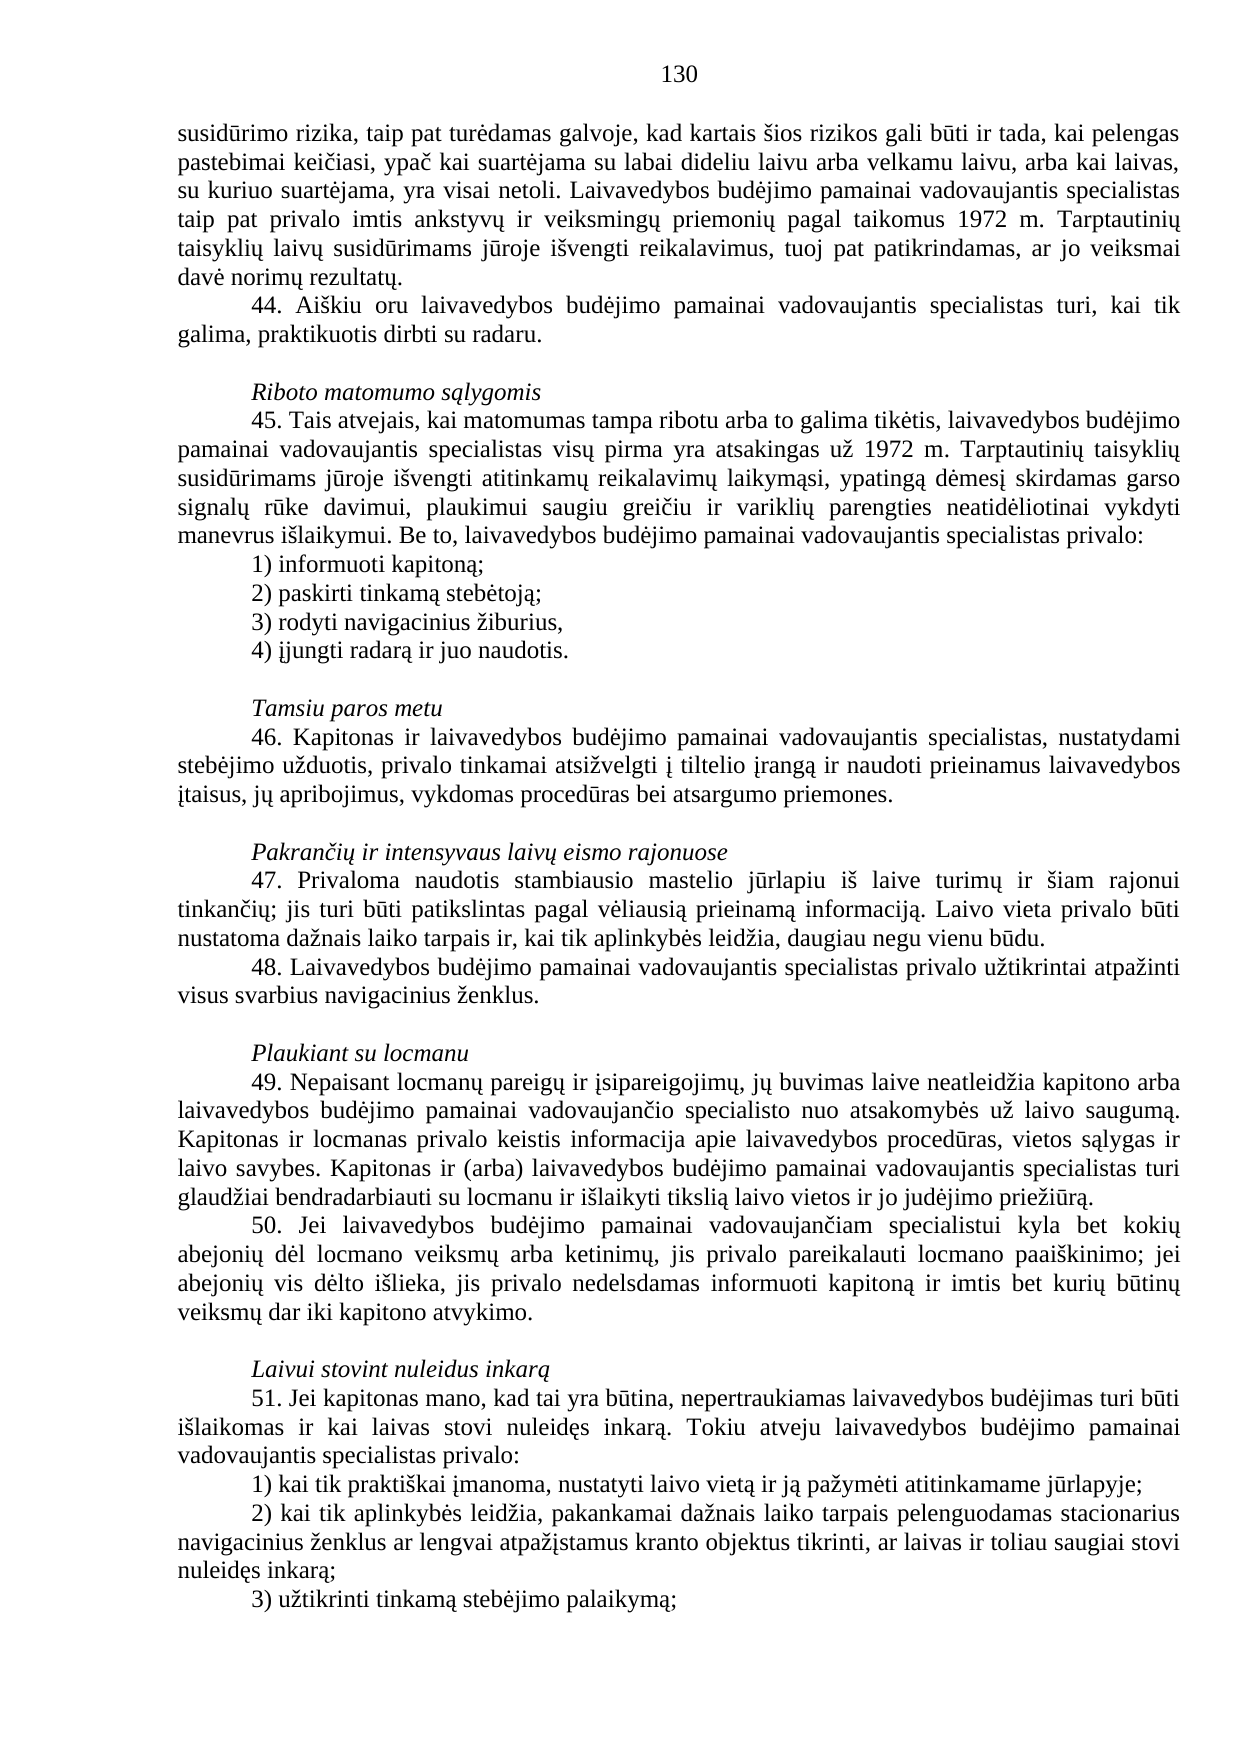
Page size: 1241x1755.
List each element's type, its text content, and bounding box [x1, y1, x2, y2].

text 1) informuoti kapitoną; [177, 549, 1181, 578]
text 49. Nepaisant locmanų pareigų ir įsipareigojimų, jų buvimas laive neatleidžia kapitono arba laivavedybos budėjimo pamainai vadovaujančio specialisto nuo atsakomybės už laivo saugumą. Kapitonas ir locmanas privalo keistis informacija apie laivavedybos procedūras, vietos sąlygas ir laivo savybes. Kapitonas ir (arba) laivavedybos budėjimo pamainai vadovaujantis specialistas turi glaudžiai bendradarbiauti su locmanu ir išlaikyti tikslią laivo vietos ir jo judėjimo priežiūrą. [177, 1067, 1181, 1211]
text 3) užtikrinti tinkamą stebėjimo palaikymą; [177, 1584, 1181, 1613]
text 44. Aiškiu oru laivavedybos budėjimo pamainai vadovaujantis specialistas turi, kai tik galima, praktikuotis dirbti su radaru. [177, 291, 1181, 348]
text 50. Jei laivavedybos budėjimo pamainai vadovaujančiam specialistui kyla bet kokių abejonių dėl locmano veiksmų arba ketinimų, jis privalo pareikalauti locmano paaiškinimo; jei abejonių vis dėlto išlieka, jis privalo nedelsdamas informuoti kapitoną ir imtis bet kurių būtinų veiksmų dar iki kapitono atvykimo. [177, 1211, 1181, 1326]
text Tamsiu paros metu [177, 693, 1181, 722]
text susidūrimo rizika, taip pat turėdamas galvoje, kad kartais šios rizikos gali būti ir tada, kai pelengas pastebimai keičiasi, ypač kai suartėjama su labai dideliu laivu arba velkamu laivu, arba kai laivas, su kuriuo suartėjama, yra visai netoli. Laivavedybos budėjimo pamainai vadovaujantis specialistas taip pat privalo imtis ankstyvų ir veiksmingų priemonių pagal taikomus 1972 m. Tarptautinių taisyklių laivų susidūrimams jūroje išvengti reikalavimus, tuoj pat patikrindamas, ar jo veiksmai davė norimų rezultatų. [177, 118, 1181, 291]
text 46. Kapitonas ir laivavedybos budėjimo pamainai vadovaujantis specialistas, nustatydami stebėjimo užduotis, privalo tinkamai atsižvelgti į tiltelio įrangą ir naudoti prieinamus laivavedybos įtaisus, jų apribojimus, vykdomas procedūras bei atsargumo priemones. [177, 722, 1181, 808]
text 48. Laivavedybos budėjimo pamainai vadovaujantis specialistas privalo užtikrintai atpažinti visus svarbius navigacinius ženklus. [177, 952, 1181, 1009]
text 3) rodyti navigacinius žiburius, [177, 607, 1181, 636]
text 45. Tais atvejais, kai matomumas tampa ribotu arba to galima tikėtis, laivavedybos budėjimo pamainai vadovaujantis specialistas visų pirma yra atsakingas už 1972 m. Tarptautinių taisyklių susidūrimams jūroje išvengti atitinkamų reikalavimų laikymąsi, ypatingą dėmesį skirdamas garso signalų rūke davimui, plaukimui saugiu greičiu ir variklių parengties neatidėliotinai vykdyti manevrus išlaikymui. Be to, laivavedybos budėjimo pamainai vadovaujantis specialistas privalo: [177, 406, 1181, 549]
text 2) kai tik aplinkybės leidžia, pakankamai dažnais laiko tarpais pelenguodamas stacionarius navigacinius ženklus ar lengvai atpažįstamus kranto objektus tikrinti, ar laivas ir toliau saugiai stovi nuleidęs inkarą; [177, 1498, 1181, 1584]
text 51. Jei kapitonas mano, kad tai yra būtina, nepertraukiamas laivavedybos budėjimas turi būti išlaikomas ir kai laivas stovi nuleidęs inkarą. Tokiu atveju laivavedybos budėjimo pamainai vadovaujantis specialistas privalo: [177, 1383, 1181, 1469]
text Pakrančių ir intensyvaus laivų eismo rajonuose [177, 837, 1181, 866]
text Riboto matomumo sąlygomis [177, 377, 1181, 406]
text Plaukiant su locmanu [177, 1038, 1181, 1067]
text 4) įjungti radarą ir juo naudotis. [177, 636, 1181, 664]
text Laivui stovint nuleidus inkarą [177, 1354, 1181, 1383]
text 47. Privaloma naudotis stambiausio mastelio jūrlapiu iš laive turimų ir šiam rajonui tinkančių; jis turi būti patikslintas pagal vėliausią prieinamą informaciją. Laivo vieta privalo būti nustatoma dažnais laiko tarpais ir, kai tik aplinkybės leidžia, daugiau negu vienu būdu. [177, 866, 1181, 952]
text 1) kai tik praktiškai įmanoma, nustatyti laivo vietą ir ją pažymėti atitinkamame jūrlapyje; [177, 1469, 1181, 1498]
text 2) paskirti tinkamą stebėtoją; [177, 578, 1181, 607]
